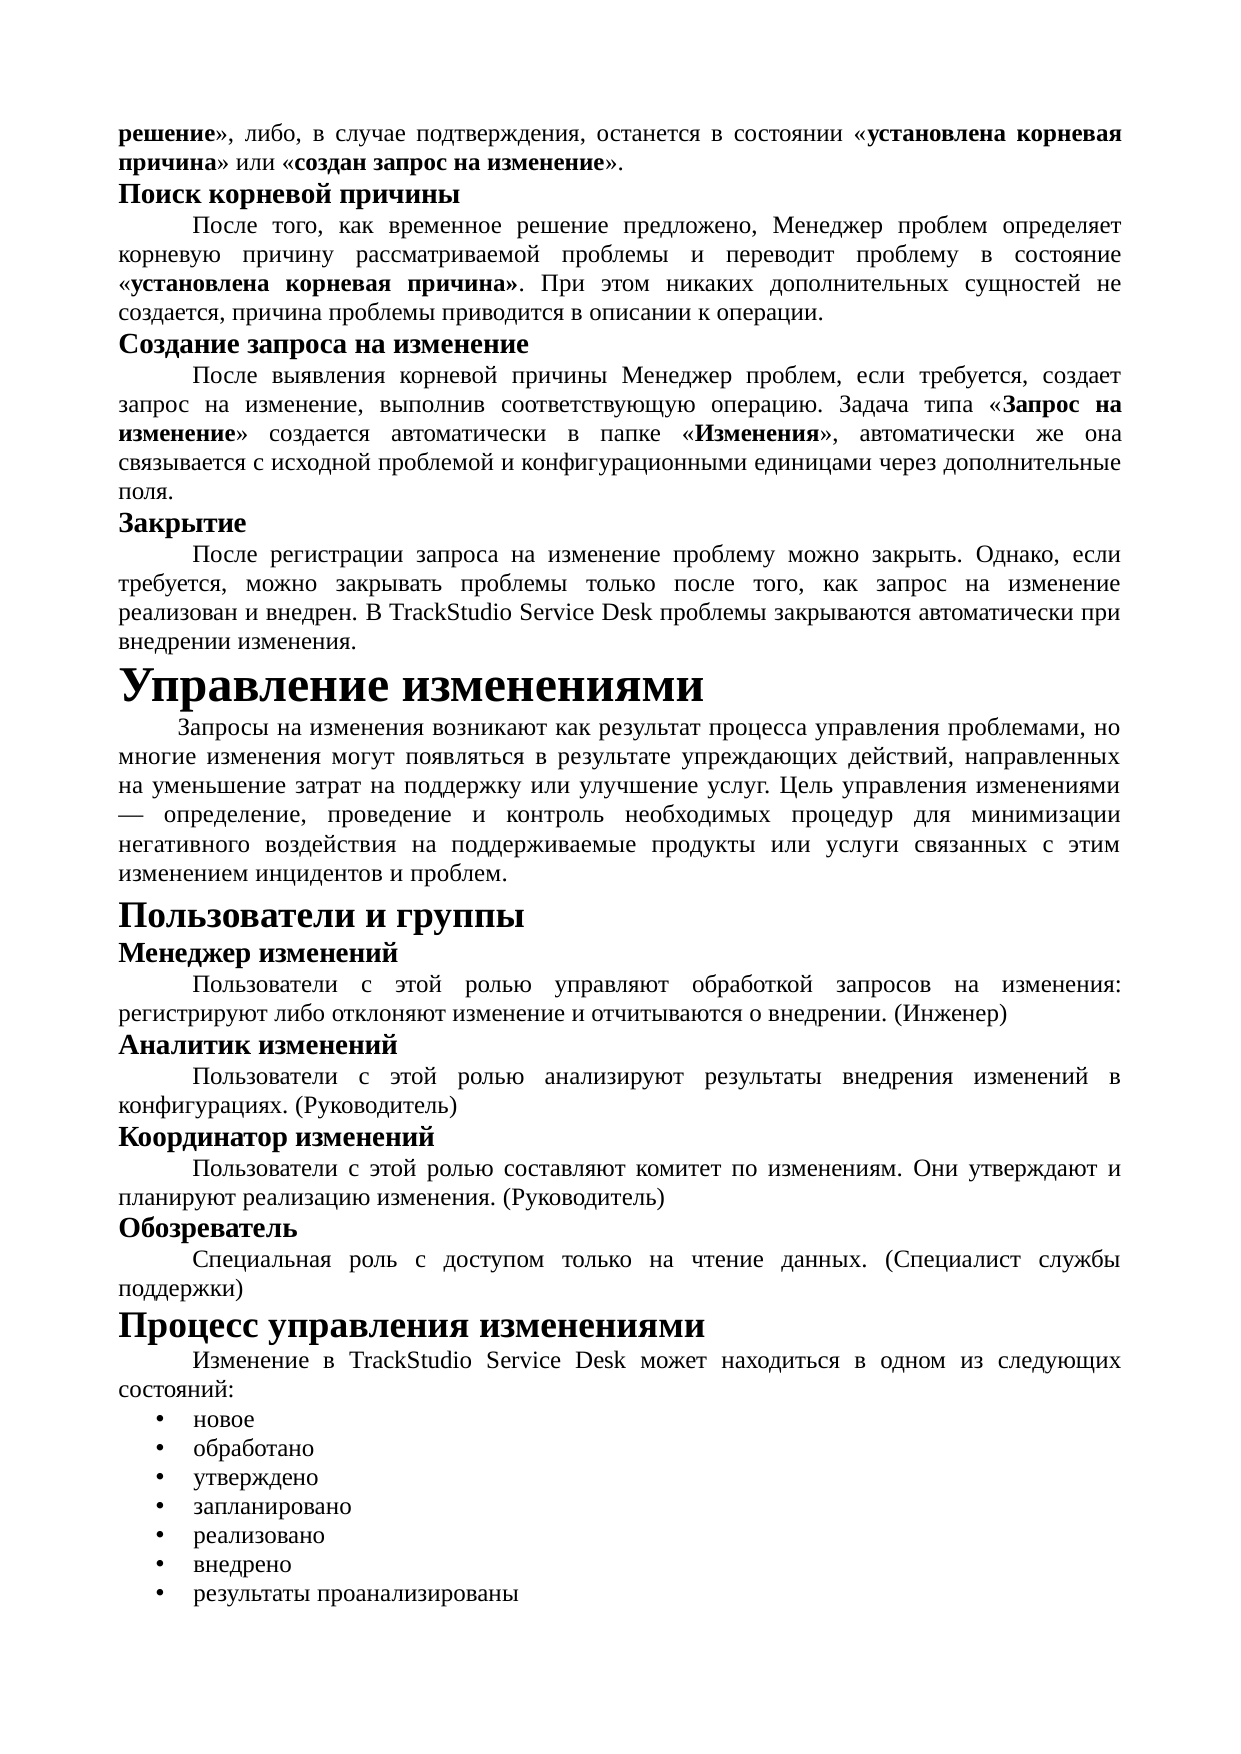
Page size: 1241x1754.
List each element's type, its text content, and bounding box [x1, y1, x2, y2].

text Специальная роль с доступом только на чтение данных. (Специалист службы поддержки) [118, 1244, 1122, 1302]
list новое [156, 1403, 1122, 1432]
list реализовано [156, 1520, 1122, 1549]
text Пользователи с этой ролью управляют обработкой запросов на изменения: регистрируют либо отклоняют изменение и отчитываются о внедрении. (Инженер) [118, 969, 1122, 1027]
subtitle Пользователи и группы [118, 893, 1122, 936]
subtitle Создание запроса на изменение [118, 326, 1122, 359]
subtitle Управление изменениями [118, 655, 1122, 712]
text Пользователи с этой ролью составляют комитет по изменениям. Они утверждают и планируют реализацию изменения. (Руководитель) [118, 1153, 1122, 1211]
text После выявления корневой причины Менеджер проблем, если требуется, создает запрос на изменение, выполнив соответствующую операцию. Задача типа «Запрос на изменение» создается автоматически в папке «Изменения», автоматически же она связывается с исходной проблемой и конфигурационными единицами через дополнительные поля. [118, 359, 1122, 505]
list внедрено [156, 1549, 1122, 1578]
text Запросы на изменения возникают как результат процесса управления проблемами, но многие изменения могут появляться в результате упреждающих действий, направленных на уменьшение затрат на поддержку или улучшение услуг. Цель управления изменениями — определение, проведение и контроль необходимых процедур для минимизации негативного воздействия на поддерживаемые продукты или услуги связанных с этим изменением инцидентов и проблем. [118, 712, 1122, 887]
subtitle Процесс управления изменениями [118, 1302, 1122, 1345]
list результаты проанализированы [156, 1578, 1122, 1607]
subtitle Менеджер изменений [118, 936, 1122, 969]
subtitle Координатор изменений [118, 1119, 1122, 1153]
text Пользователи с этой ролью анализируют результаты внедрения изменений в конфигурациях. (Руководитель) [118, 1061, 1122, 1119]
text решение», либо, в случае подтверждения, останется в состоянии «установлена корневая причина» или «создан запрос на изменение». [118, 118, 1122, 176]
text Изменение в TrackStudio Service Desk может находиться в одном из следующих состояний: [118, 1345, 1122, 1403]
list запланировано [156, 1491, 1122, 1520]
list утверждено [156, 1462, 1122, 1491]
text После регистрации запроса на изменение проблему можно закрыть. Однако, если требуется, можно закрывать проблемы только после того, как запрос на изменение реализован и внедрен. В TrackStudio Service Desk проблемы закрываются автоматически при внедрении изменения. [118, 538, 1122, 655]
subtitle Обозреватель [118, 1211, 1122, 1244]
text После того, как временное решение предложено, Менеджер проблем определяет корневую причину рассматриваемой проблемы и переводит проблему в состояние «установлена корневая причина». При этом никаких дополнительных сущностей не создается, причина проблемы приводится в описании к операции. [118, 210, 1122, 326]
list обработано [156, 1432, 1122, 1462]
subtitle Закрытие [118, 505, 1122, 538]
subtitle Аналитик изменений [118, 1027, 1122, 1061]
subtitle Поиск корневой причины [118, 176, 1122, 210]
